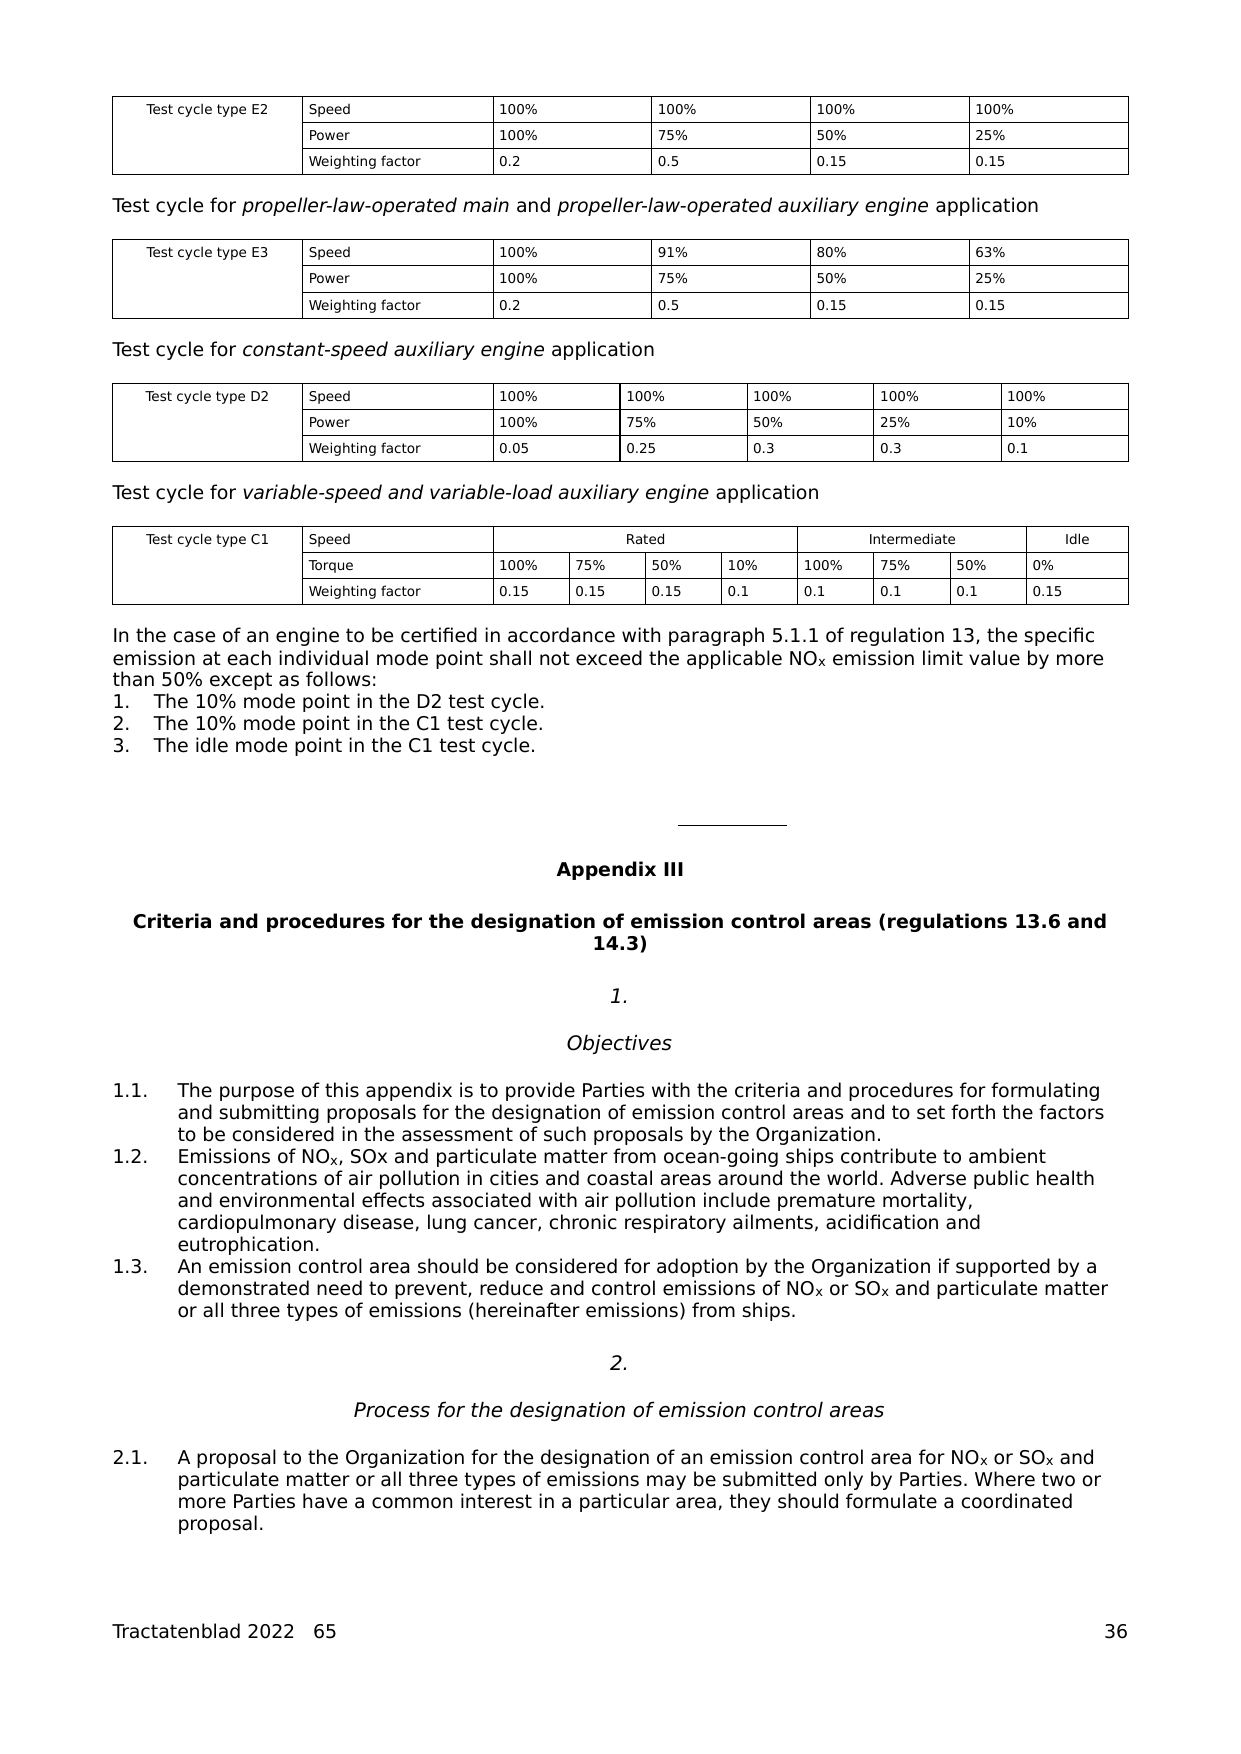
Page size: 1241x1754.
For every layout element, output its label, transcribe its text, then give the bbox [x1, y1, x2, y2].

table_cell 0.1 [874, 579, 950, 604]
table_header 100% [811, 97, 969, 122]
table_cell 50% [646, 553, 721, 578]
table_cell Weighting factor [303, 149, 493, 174]
table_cell Weighting factor [303, 436, 493, 461]
table_cell 0.15 [970, 149, 1128, 174]
text 2.1. A proposal to the Organization for the designation of an emission control area for NOx or SOx and particulate matter or all three types of emissions may be submitted only by Parties. Where two or more Parties have a common interest in a particular area, they should formulate a coordinated proposal. [112, 1447, 1128, 1535]
table_header Speed [303, 527, 493, 552]
subtitle Appendix III [112, 859, 1128, 881]
table_header 100% [494, 97, 651, 122]
table_header 100% [874, 384, 1001, 409]
table_header Test cycle type E2 [113, 97, 302, 174]
table_cell 0.1 [1002, 436, 1128, 461]
table_header 100% [970, 97, 1128, 122]
table_header 100% [494, 240, 651, 265]
table_cell 100% [494, 123, 651, 148]
table_cell 75% [621, 410, 747, 435]
table_header 100% [748, 384, 873, 409]
table_cell 0.2 [494, 149, 651, 174]
table_cell 0.3 [874, 436, 1001, 461]
table_cell 100% [494, 410, 619, 435]
table_cell 0.5 [652, 293, 810, 318]
table_header 100% [621, 384, 747, 409]
table_header 100% [494, 384, 619, 409]
table_header Intermediate [798, 527, 1026, 552]
table_cell 0.1 [798, 579, 873, 604]
table_cell 75% [570, 553, 645, 578]
table_cell 0.15 [811, 149, 969, 174]
table_cell 25% [970, 266, 1128, 292]
table_cell Weighting factor [303, 293, 493, 318]
text 1.1. The purpose of this appendix is to provide Parties with the criteria and procedures for formulating and submitting proposals for the designation of emission control areas and to set forth the factors to be considered in the assessment of such proposals by the Organization. [112, 1080, 1128, 1146]
table_header 91% [652, 240, 810, 265]
text 1.3. An emission control area should be considered for adoption by the Organization if supported by a demonstrated need to prevent, reduce and control emissions of NOx or SOx and particulate matter or all three types of emissions (hereinafter emissions) from ships. [112, 1256, 1128, 1322]
table_cell 50% [811, 123, 969, 148]
subtitle Criteria and procedures for the designation of emission control areas (regulations 13.6 and 14.3) [112, 911, 1128, 955]
table_cell 100% [798, 553, 873, 578]
text Test cycle for variable-speed and variable-load auxiliary engine application [112, 482, 1128, 504]
table_cell 25% [874, 410, 1001, 435]
table_header Speed [303, 97, 493, 122]
table_cell 75% [652, 123, 810, 148]
table_cell 0.25 [621, 436, 747, 461]
table_header 63% [970, 240, 1128, 265]
table_header Speed [303, 384, 493, 409]
table_header Test cycle type C1 [113, 527, 302, 604]
table_cell 0.5 [652, 149, 810, 174]
table_header Idle [1027, 527, 1128, 552]
table_cell 50% [811, 266, 969, 292]
text 1.2. Emissions of NOx, SOx and particulate matter from ocean-going ships contribute to ambient concentrations of air pollution in cities and coastal areas around the world. Adverse public health and environmental effects associated with air pollution include premature mortality, cardiopulmonary disease, lung cancer, chronic respiratory ailments, acidification and eutrophication. [112, 1146, 1128, 1256]
text 3. The idle mode point in the C1 test cycle. [112, 735, 1128, 757]
table_cell 0.1 [722, 579, 797, 604]
text 1. The 10% mode point in the D2 test cycle. [112, 691, 1128, 713]
table_cell 10% [1002, 410, 1128, 435]
table_header Speed [303, 240, 493, 265]
table_cell 0.15 [811, 293, 969, 318]
table_cell 25% [970, 123, 1128, 148]
table_header 80% [811, 240, 969, 265]
table_header 100% [652, 97, 810, 122]
table_cell 10% [722, 553, 797, 578]
table_cell Power [303, 266, 493, 292]
text In the case of an engine to be certified in accordance with paragraph 5.1.1 of regulation 13, the specific emission at each individual mode point shall not exceed the applicable NOx emission limit value by more than 50% except as follows: [112, 625, 1128, 691]
table_cell 50% [951, 553, 1026, 578]
subtitle 2. Process for the designation of emission control areas [112, 1352, 1128, 1422]
table_cell 0.05 [494, 436, 619, 461]
table_cell 0.15 [494, 579, 569, 604]
table_cell Power [303, 123, 493, 148]
table_cell 0% [1027, 553, 1128, 578]
table_cell 100% [494, 553, 569, 578]
table_cell 0.15 [570, 579, 645, 604]
table_cell Weighting factor [303, 579, 493, 604]
text 2. The 10% mode point in the C1 test cycle. [112, 713, 1128, 735]
table_cell 0.15 [646, 579, 721, 604]
table_cell 0.15 [970, 293, 1128, 318]
table_cell 0.2 [494, 293, 651, 318]
table_cell Power [303, 410, 493, 435]
table_cell 75% [874, 553, 950, 578]
table_cell 0.15 [1027, 579, 1128, 604]
table_cell 0.1 [951, 579, 1026, 604]
table_header Test cycle type E3 [113, 240, 302, 318]
table_cell 50% [748, 410, 873, 435]
table_cell 100% [494, 266, 651, 292]
table_header Test cycle type D2 [113, 384, 302, 461]
subtitle 1. Objectives [112, 985, 1128, 1055]
table_header 100% [1002, 384, 1128, 409]
table_cell Torque [303, 553, 493, 578]
table_cell 75% [652, 266, 810, 292]
text Test cycle for propeller-law-operated main and propeller-law-operated auxiliary engine application [112, 195, 1128, 217]
text Test cycle for constant-speed auxiliary engine application [112, 339, 1128, 361]
table_header Rated [494, 527, 797, 552]
table_cell 0.3 [748, 436, 873, 461]
